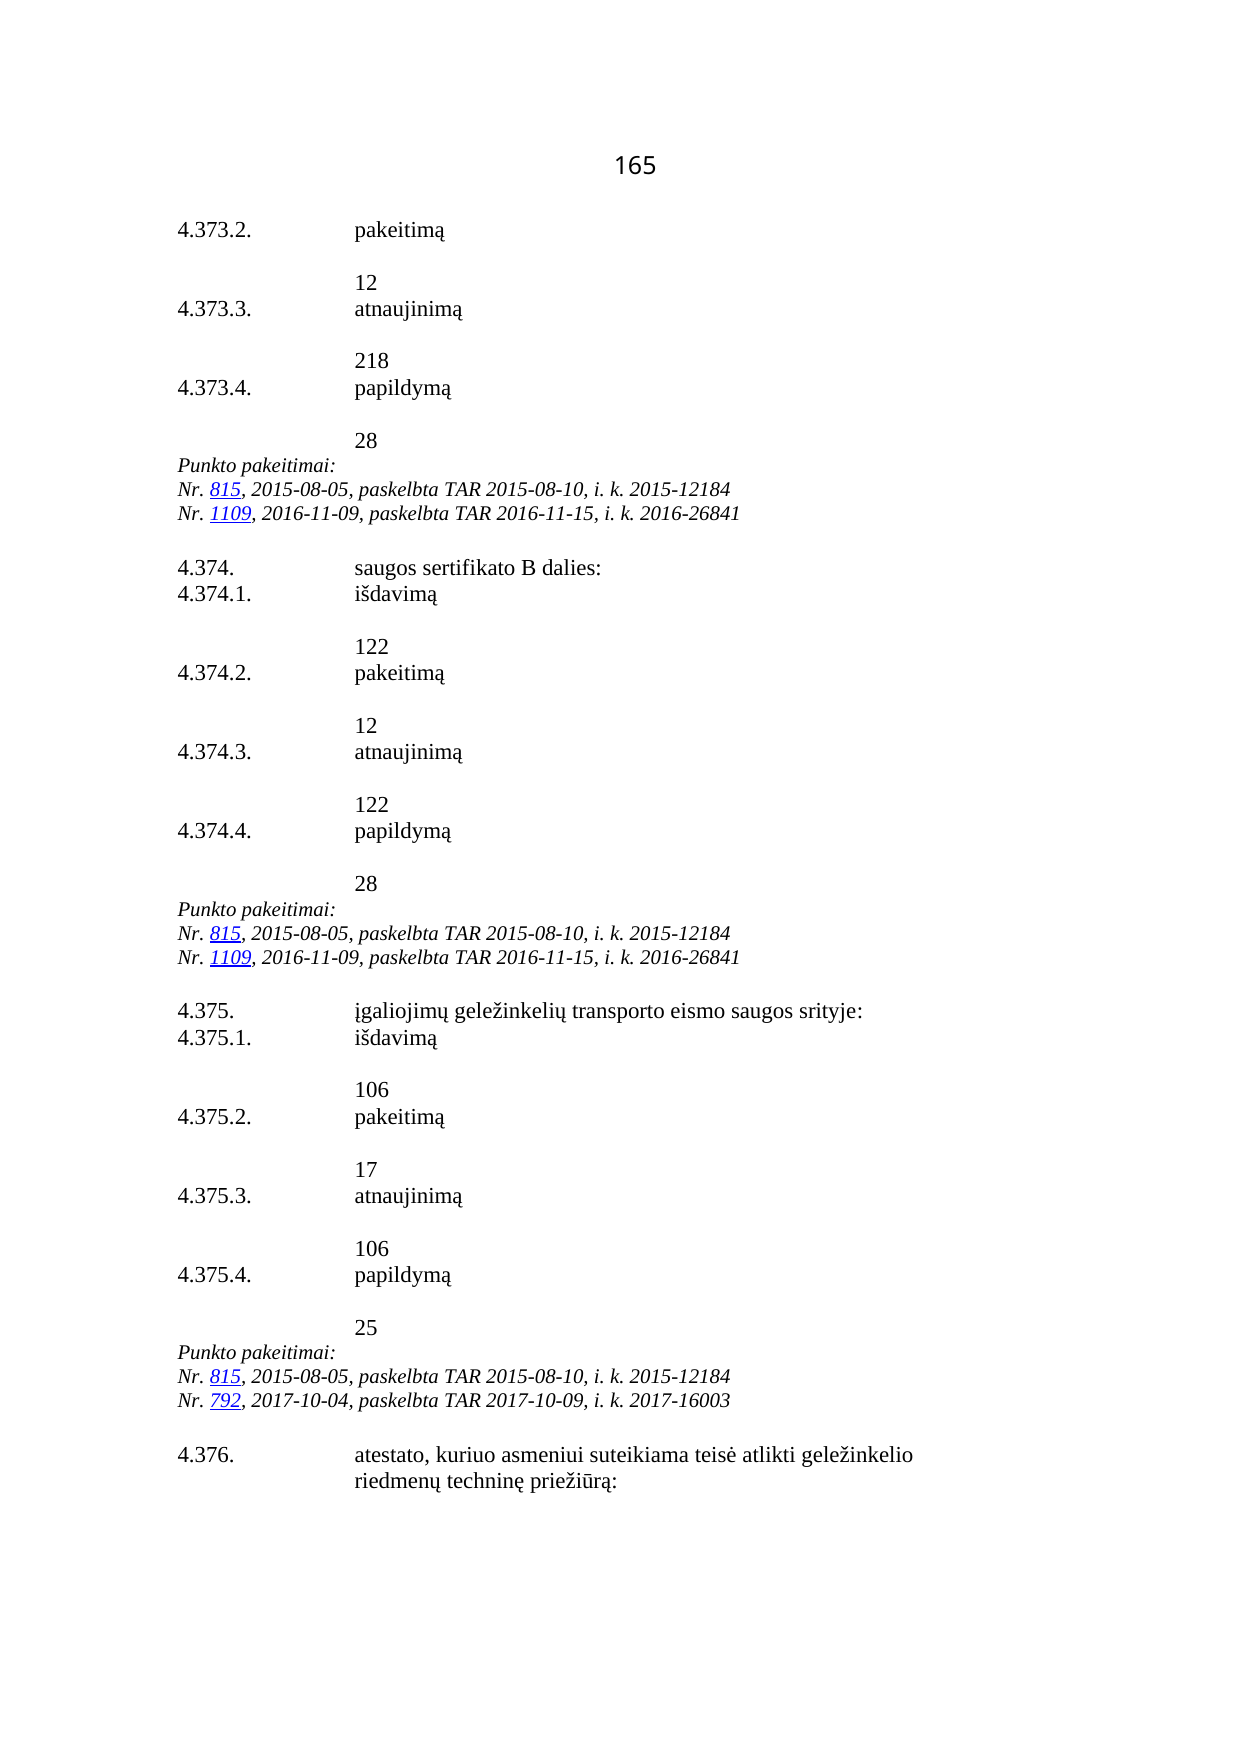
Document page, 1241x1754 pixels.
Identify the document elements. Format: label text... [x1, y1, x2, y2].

text riedmenų techninę priežiūrą: [354, 1467, 945, 1520]
text 4.376. atestato, kuriuo asmeniui suteikiama teisė atlikti geležinkelio [177, 1441, 945, 1467]
text Nr. 815, 2015-08-05, paskelbta TAR 2015-08-10, i. k. 2015-12184 [177, 477, 1093, 501]
text 4.375.2. pakeitimą 17 [177, 1103, 945, 1182]
text 4.373.4. papildymą 28 [177, 374, 892, 453]
text Nr. 815, 2015-08-05, paskelbta TAR 2015-08-10, i. k. 2015-12184 [177, 921, 1093, 945]
text 4.374.1. išdavimą 122 [177, 580, 892, 659]
text Nr. 1109, 2016-11-09, paskelbta TAR 2016-11-15, i. k. 2016-26841 [177, 501, 1093, 525]
text Nr. 815, 2015-08-05, paskelbta TAR 2015-08-10, i. k. 2015-12184 [177, 1364, 1093, 1388]
text 4.375.3. atnaujinimą 106 [177, 1182, 945, 1261]
text 4.373.3. atnaujinimą 218 [177, 295, 892, 374]
text 4.375.4. papildymą 25 [177, 1261, 945, 1340]
text 4.374.3. atnaujinimą 122 [177, 738, 892, 817]
text Nr. 1109, 2016-11-09, paskelbta TAR 2016-11-15, i. k. 2016-26841 [177, 945, 1093, 969]
text 4.374.2. pakeitimą 12 [177, 659, 892, 738]
text Punkto pakeitimai: [177, 1340, 1093, 1364]
text 4.373.2. pakeitimą 12 [177, 216, 892, 295]
text 4.374.4. papildymą 28 [177, 817, 892, 897]
text 4.375. įgaliojimų geležinkelių transporto eismo saugos srityje: [177, 997, 945, 1024]
text Nr. 792, 2017-10-04, paskelbta TAR 2017-10-09, i. k. 2017-16003 [177, 1388, 1093, 1412]
text 4.375.1. išdavimą 106 [177, 1024, 945, 1103]
text Punkto pakeitimai: [177, 453, 1093, 477]
text Punkto pakeitimai: [177, 897, 1093, 921]
text 4.374. saugos sertifikato B dalies: [177, 554, 892, 580]
